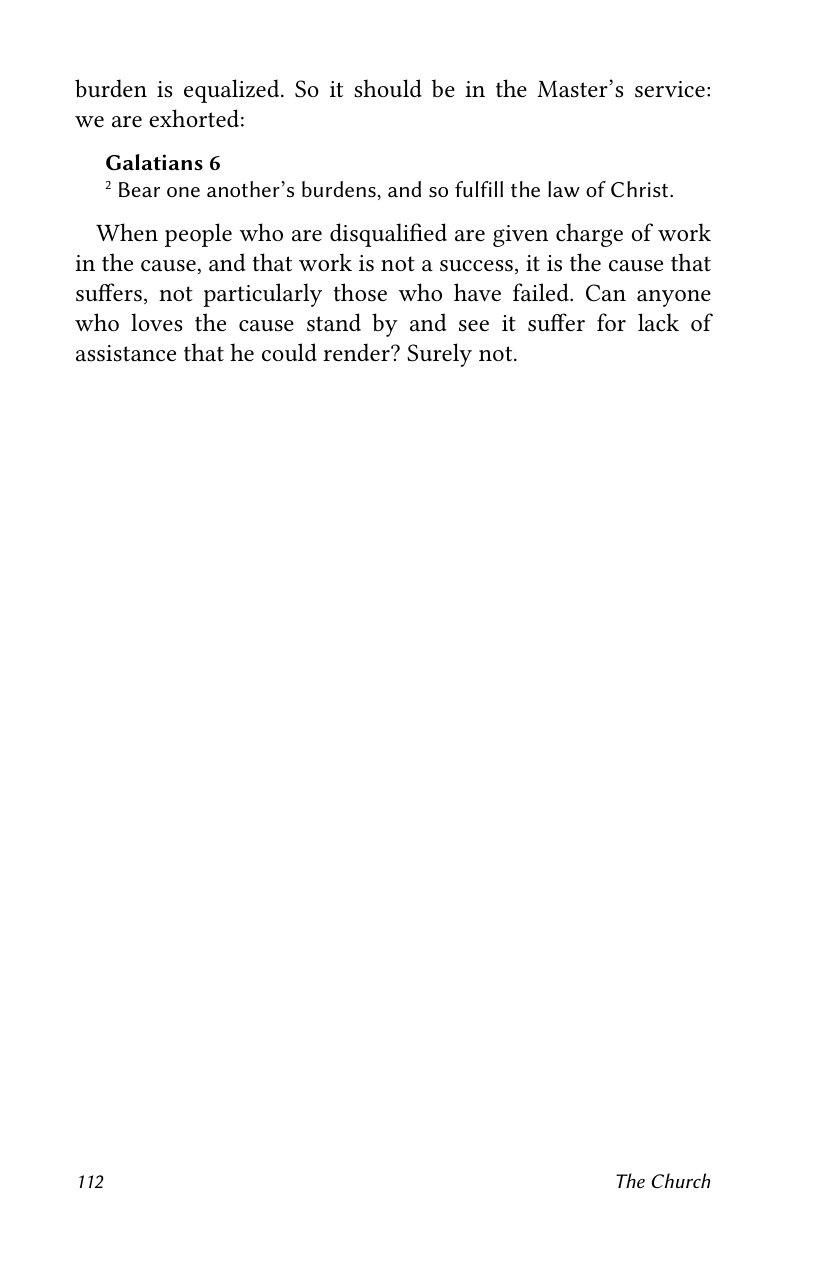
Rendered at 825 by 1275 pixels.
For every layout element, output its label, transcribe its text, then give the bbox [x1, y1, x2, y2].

text Galatians 6 [105, 150, 712, 176]
text 2 Bear one another’s burdens, and so fulfill the law of Christ. [105, 177, 682, 203]
text When people who are disqualified are given charge of work in the cause, and that work is not a success, it is the cause that suffers, not particularly those who have failed. Can anyone who loves the cause stand by and see it suffer for lack of assistance that he could render? Surely not. [75, 219, 712, 367]
text burden is equalized. So it should be in the Master’s service: we are exhorted: [75, 75, 712, 133]
